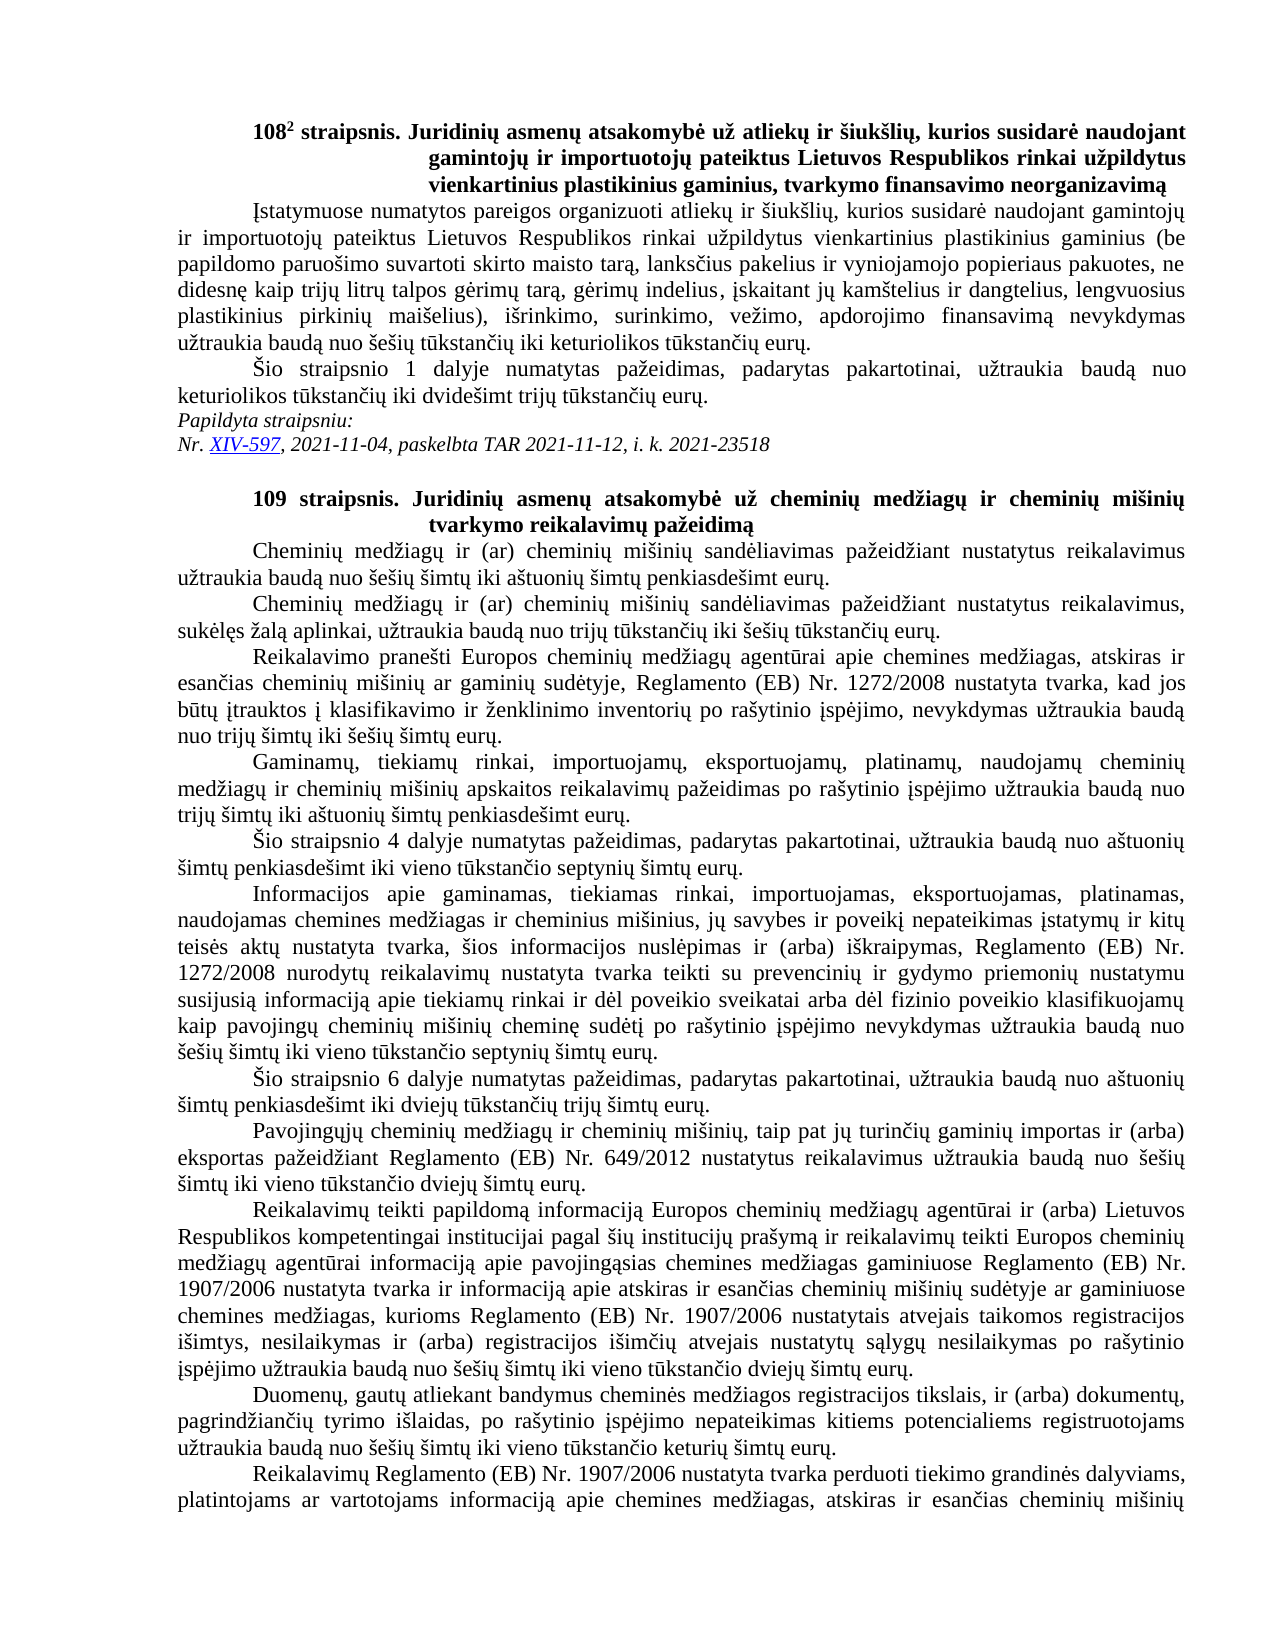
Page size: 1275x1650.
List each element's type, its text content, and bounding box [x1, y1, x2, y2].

text Duomenų, gautų atliekant bandymus cheminės medžiagos registracijos tikslais, ir (arba) dokumentų, pagrindžiančių tyrimo išlaidas, po rašytinio įspėjimo nepateikimas kitiems potencialiems registruotojams užtraukia baudą nuo šešių šimtų iki vieno tūkstančio keturių šimtų eurų. [177, 1381, 1186, 1460]
text Reikalavimų teikti papildomą informaciją Europos cheminių medžiagų agentūrai ir (arba) Lietuvos Respublikos kompetentingai institucijai pagal šių institucijų prašymą ir reikalavimų teikti Europos cheminių medžiagų agentūrai informaciją apie pavojingąsias chemines medžiagas gaminiuose Reglamento (EB) Nr. 1907/2006 nustatyta tvarka ir informaciją apie atskiras ir esančias cheminių mišinių sudėtyje ar gaminiuose chemines medžiagas, kurioms Reglamento (EB) Nr. 1907/2006 nustatytais atvejais taikomos registracijos išimtys, nesilaikymas ir (arba) registracijos išimčių atvejais nustatytų sąlygų nesilaikymas po rašytinio įspėjimo užtraukia baudą nuo šešių šimtų iki vieno tūkstančio dviejų šimtų eurų. [177, 1196, 1186, 1381]
text Cheminių medžiagų ir (ar) cheminių mišinių sandėliavimas pažeidžiant nustatytus reikalavimus, sukėlęs žalą aplinkai, užtraukia baudą nuo trijų tūkstančių iki šešių tūkstančių eurų. [177, 590, 1186, 643]
text Reikalavimo pranešti Europos cheminių medžiagų agentūrai apie chemines medžiagas, atskiras ir esančias cheminių mišinių ar gaminių sudėtyje, Reglamento (EB) Nr. 1272/2008 nustatyta tvarka, kad jos būtų įtrauktos į klasifikavimo ir ženklinimo inventorių po rašytinio įspėjimo, nevykdymas užtraukia baudą nuo trijų šimtų iki šešių šimtų eurų. [177, 643, 1186, 748]
text Šio straipsnio 1 dalyje numatytas pažeidimas, padarytas pakartotinai, užtraukia baudą nuo keturiolikos tūkstančių iki dvidešimt trijų tūkstančių eurų. [177, 355, 1186, 408]
text Gaminamų, tiekiamų rinkai, importuojamų, eksportuojamų, platinamų, naudojamų cheminių medžiagų ir cheminių mišinių apskaitos reikalavimų pažeidimas po rašytinio įspėjimo užtraukia baudą nuo trijų šimtų iki aštuonių šimtų penkiasdešimt eurų. [177, 748, 1186, 827]
text Cheminių medžiagų ir (ar) cheminių mišinių sandėliavimas pažeidžiant nustatytus reikalavimus užtraukia baudą nuo šešių šimtų iki aštuonių šimtų penkiasdešimt eurų. [177, 538, 1186, 590]
text 109 straipsnis. Juridinių asmenų atsakomybė už cheminių medžiagų ir cheminių mišinių tvarkymo reikalavimų pažeidimą [252, 485, 1186, 538]
text Pavojingųjų cheminių medžiagų ir cheminių mišinių, taip pat jų turinčių gaminių importas ir (arba) eksportas pažeidžiant Reglamento (EB) Nr. 649/2012 nustatytus reikalavimus užtraukia baudą nuo šešių šimtų iki vieno tūkstančio dviejų šimtų eurų. [177, 1117, 1186, 1196]
text Papildyta straipsniu: [177, 408, 1186, 432]
text Įstatymuose numatytos pareigos organizuoti atliekų ir šiukšlių, kurios susidarė naudojant gamintojų ir importuotojų pateiktus Lietuvos Respublikos rinkai užpildytus vienkartinius plastikinius gaminius (be papildomo paruošimo suvartoti skirto maisto tarą, lanksčius pakelius ir vyniojamojo popieriaus pakuotes, ne didesnę kaip trijų litrų talpos gėrimų tarą, gėrimų indelius, įskaitant jų kamštelius ir dangtelius, lengvuosius plastikinius pirkinių maišelius), išrinkimo, surinkimo, vežimo, apdorojimo finansavimą nevykdymas užtraukia baudą nuo šešių tūkstančių iki keturiolikos tūkstančių eurų. [177, 197, 1186, 355]
text Šio straipsnio 4 dalyje numatytas pažeidimas, padarytas pakartotinai, užtraukia baudą nuo aštuonių šimtų penkiasdešimt iki vieno tūkstančio septynių šimtų eurų. [177, 827, 1186, 880]
text Reikalavimų Reglamento (EB) Nr. 1907/2006 nustatyta tvarka perduoti tiekimo grandinės dalyviams, platintojams ar vartotojams informaciją apie chemines medžiagas, atskiras ir esančias cheminių mišinių [177, 1460, 1186, 1513]
text Informacijos apie gaminamas, tiekiamas rinkai, importuojamas, eksportuojamas, platinamas, naudojamas chemines medžiagas ir cheminius mišinius, jų savybes ir poveikį nepateikimas įstatymų ir kitų teisės aktų nustatyta tvarka, šios informacijos nuslėpimas ir (arba) iškraipymas, Reglamento (EB) Nr. 1272/2008 nurodytų reikalavimų nustatyta tvarka teikti su prevencinių ir gydymo priemonių nustatymu susijusią informaciją apie tiekiamų rinkai ir dėl poveikio sveikatai arba dėl fizinio poveikio klasifikuojamų kaip pavojingų cheminių mišinių cheminę sudėtį po rašytinio įspėjimo nevykdymas užtraukia baudą nuo šešių šimtų iki vieno tūkstančio septynių šimtų eurų. [177, 880, 1186, 1065]
text Šio straipsnio 6 dalyje numatytas pažeidimas, padarytas pakartotinai, užtraukia baudą nuo aštuonių šimtų penkiasdešimt iki dviejų tūkstančių trijų šimtų eurų. [177, 1065, 1186, 1117]
text Nr. XIV-597, 2021-11-04, paskelbta TAR 2021-11-12, i. k. 2021-23518 [177, 432, 1186, 456]
text 1082 straipsnis. Juridinių asmenų atsakomybė už atliekų ir šiukšlių, kurios susidarė naudojant gamintojų ir importuotojų pateiktus Lietuvos Respublikos rinkai užpildytus vienkartinius plastikinius gaminius, tvarkymo finansavimo neorganizavimą [252, 118, 1186, 197]
